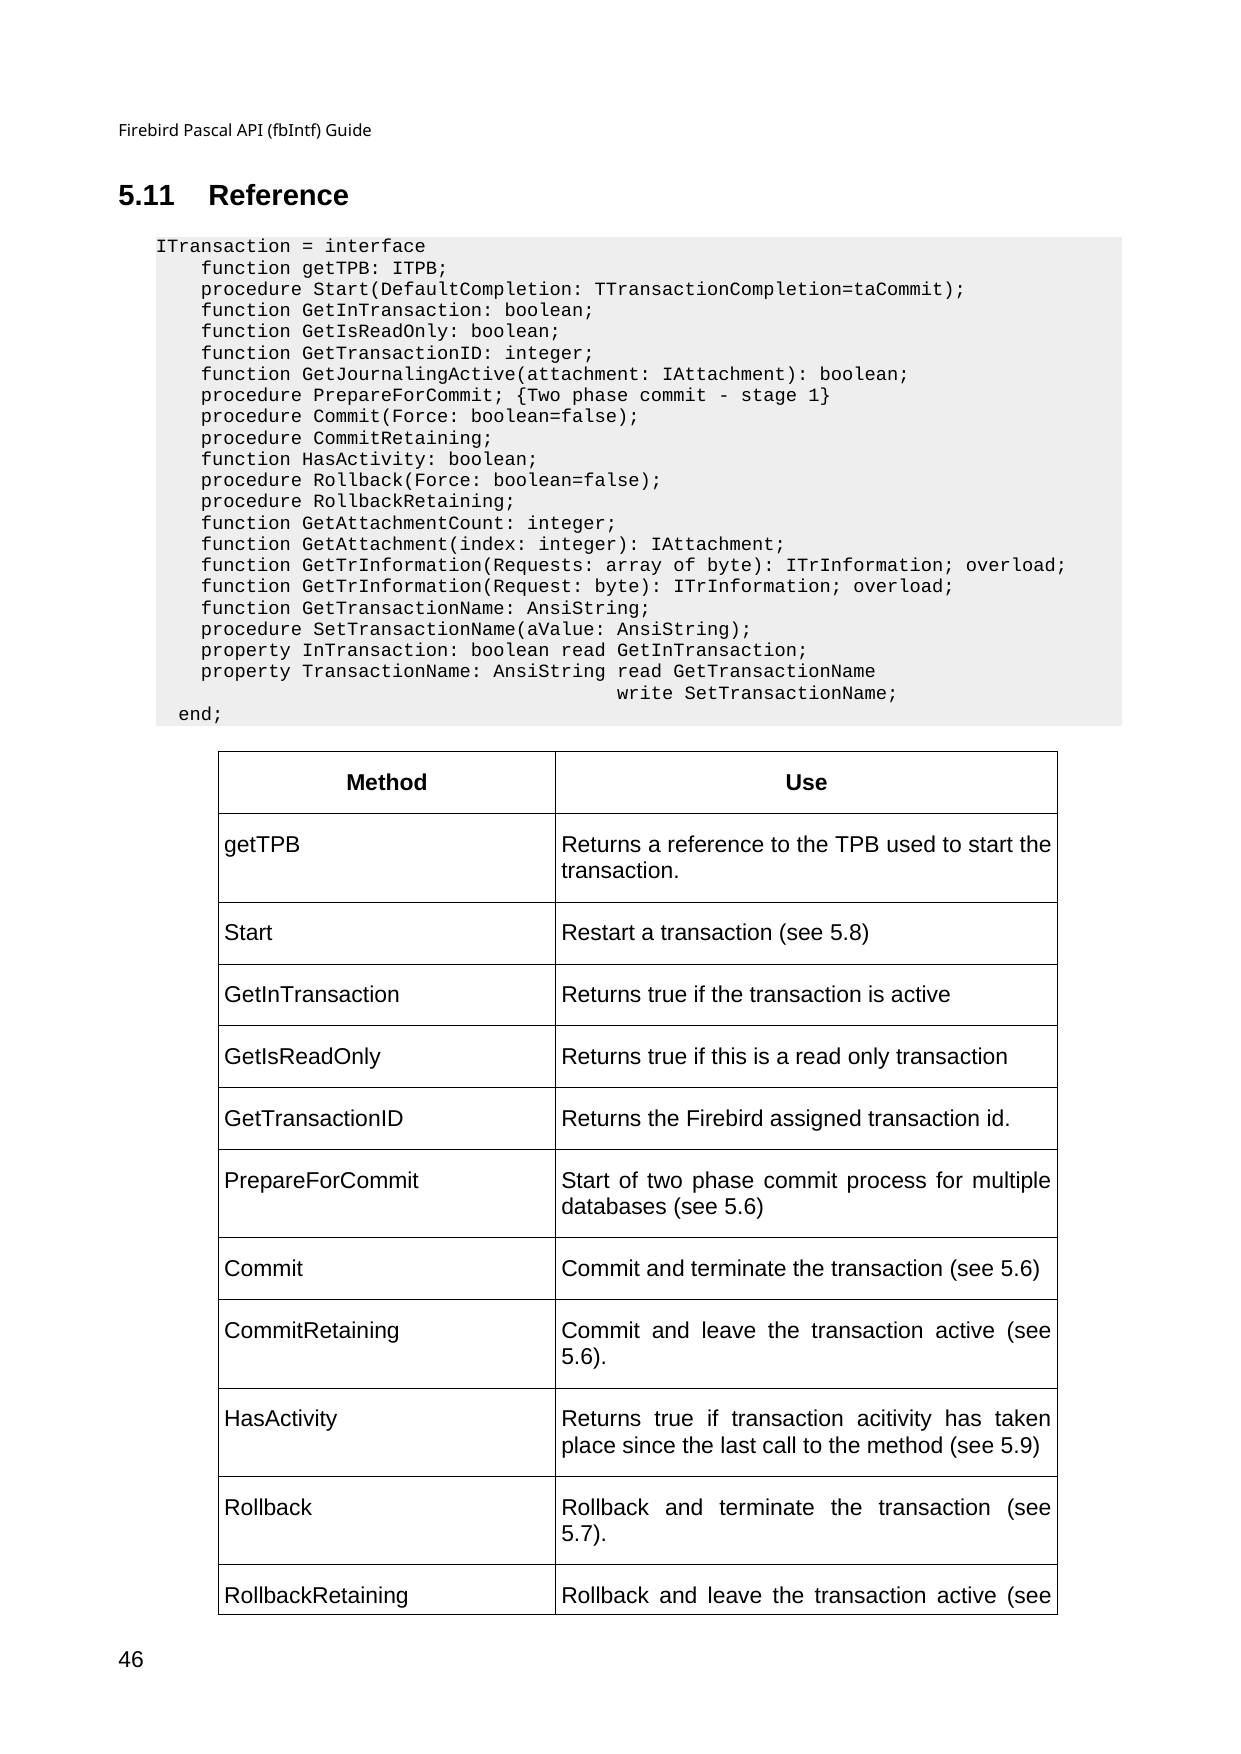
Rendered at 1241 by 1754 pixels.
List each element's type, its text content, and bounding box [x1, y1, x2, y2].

text function GetJournalingActive(attachment: IAttachment): boolean; [156, 365, 1122, 386]
table_cell GetIsReadOnly [219, 1026, 555, 1087]
table_cell Rollback [219, 1477, 555, 1564]
text function HasActivity: boolean; [156, 450, 1122, 471]
table_cell GetTransactionID [219, 1088, 555, 1149]
table_cell Returns true if this is a read only transaction [556, 1026, 1057, 1087]
text procedure CommitRetaining; [156, 428, 1122, 450]
table_cell Returns the Firebird assigned transaction id. [556, 1088, 1057, 1149]
text function GetTransactionID: integer; [156, 343, 1122, 365]
table_cell Commit [219, 1238, 555, 1299]
table_cell Rollback and leave the transaction active (see [556, 1565, 1057, 1614]
text function GetIsReadOnly: boolean; [156, 322, 1122, 343]
table_cell getTPB [219, 814, 555, 902]
table_header Method [219, 752, 555, 813]
text procedure Start(DefaultCompletion: TTransactionCompletion=taCommit); [156, 280, 1122, 301]
text function GetAttachment(index: integer): IAttachment; [156, 535, 1122, 556]
text property TransactionName: AnsiString read GetTransactionName [156, 662, 1122, 683]
text function GetTransactionName: AnsiString; [156, 598, 1122, 620]
table_cell CommitRetaining [219, 1300, 555, 1387]
table_cell Commit and terminate the transaction (see 5.6) [556, 1238, 1057, 1299]
text procedure RollbackRetaining; [156, 492, 1122, 513]
table_cell HasActivity [219, 1389, 555, 1476]
table_cell Restart a transaction (see 5.8) [556, 903, 1057, 963]
table_cell Returns a reference to the TPB used to start the transaction. [556, 814, 1057, 902]
text procedure Rollback(Force: boolean=false); [156, 471, 1122, 492]
table_cell PrepareForCommit [219, 1150, 555, 1237]
text function getTPB: ITPB; [156, 258, 1122, 280]
table_cell GetInTransaction [219, 965, 555, 1025]
text end; [156, 705, 1122, 726]
text ITransaction = interface [156, 237, 1122, 258]
table_cell Start of two phase commit process for multiple databases (see 5.6) [556, 1150, 1057, 1237]
table_cell Rollback and terminate the transaction (see 5.7). [556, 1477, 1057, 1564]
text write SetTransactionName; [156, 683, 1122, 705]
text procedure Commit(Force: boolean=false); [156, 407, 1122, 428]
text function GetAttachmentCount: integer; [156, 513, 1122, 535]
text function GetTrInformation(Requests: array of byte): ITrInformation; overload; [156, 556, 1122, 577]
subtitle Reference [118, 178, 1122, 212]
text function GetInTransaction: boolean; [156, 301, 1122, 322]
table_cell Returns true if transaction acitivity has taken place since the last call to the method (see 5.9) [556, 1389, 1057, 1476]
text procedure SetTransactionName(aValue: AnsiString); [156, 620, 1122, 641]
table_cell Start [219, 903, 555, 963]
text property InTransaction: boolean read GetInTransaction; [156, 641, 1122, 662]
text procedure PrepareForCommit; {Two phase commit - stage 1} [156, 386, 1122, 407]
table_cell RollbackRetaining [219, 1565, 555, 1614]
table_cell Commit and leave the transaction active (see 5.6). [556, 1300, 1057, 1387]
table_header Use [556, 752, 1057, 813]
text function GetTrInformation(Request: byte): ITrInformation; overload; [156, 577, 1122, 598]
table_cell Returns true if the transaction is active [556, 965, 1057, 1025]
